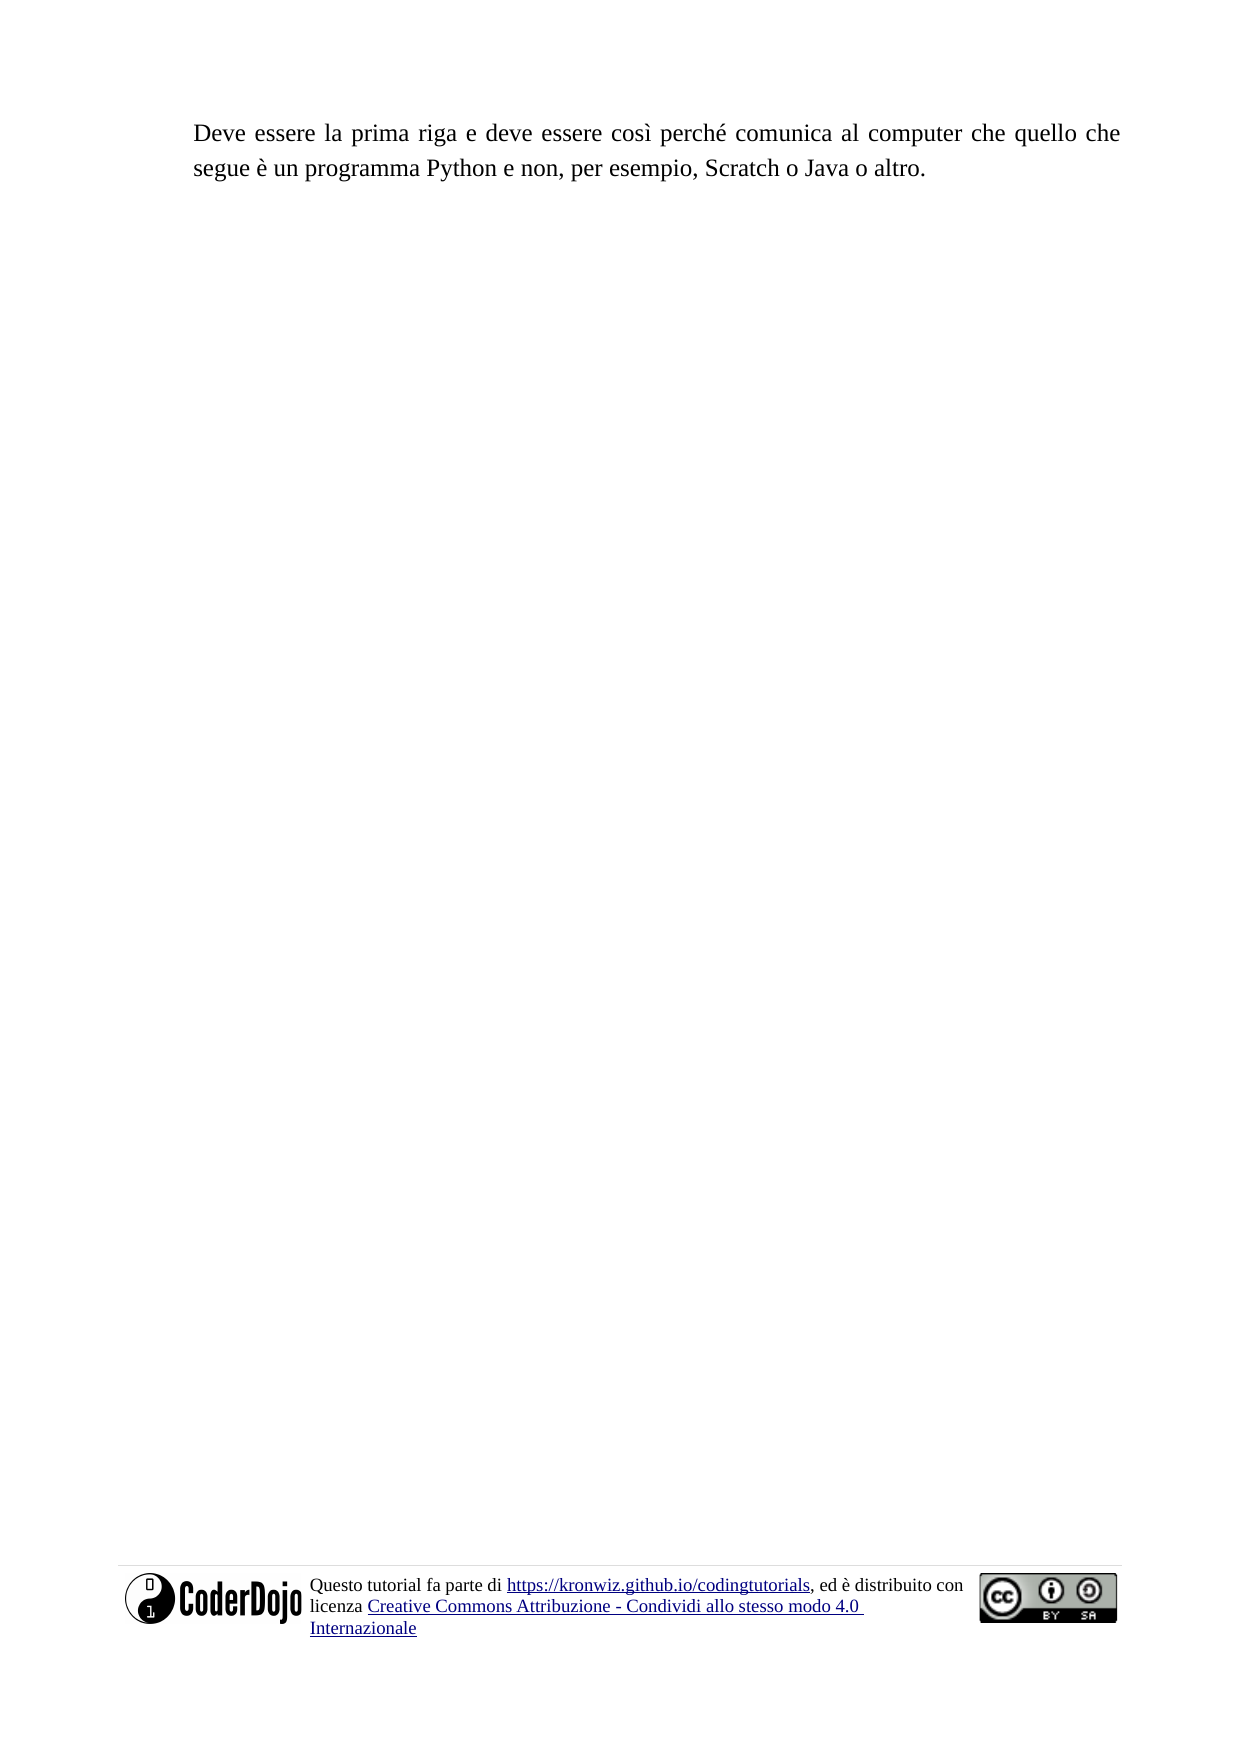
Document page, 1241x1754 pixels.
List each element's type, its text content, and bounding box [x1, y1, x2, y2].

picture [125, 1573, 302, 1624]
picture [979, 1573, 1118, 1623]
list Deve essere la prima riga e deve essere così perché comunica al computer che quello che segue è un programma Python e non, per esempio, Scratch o Java o altro. [156, 118, 1122, 181]
